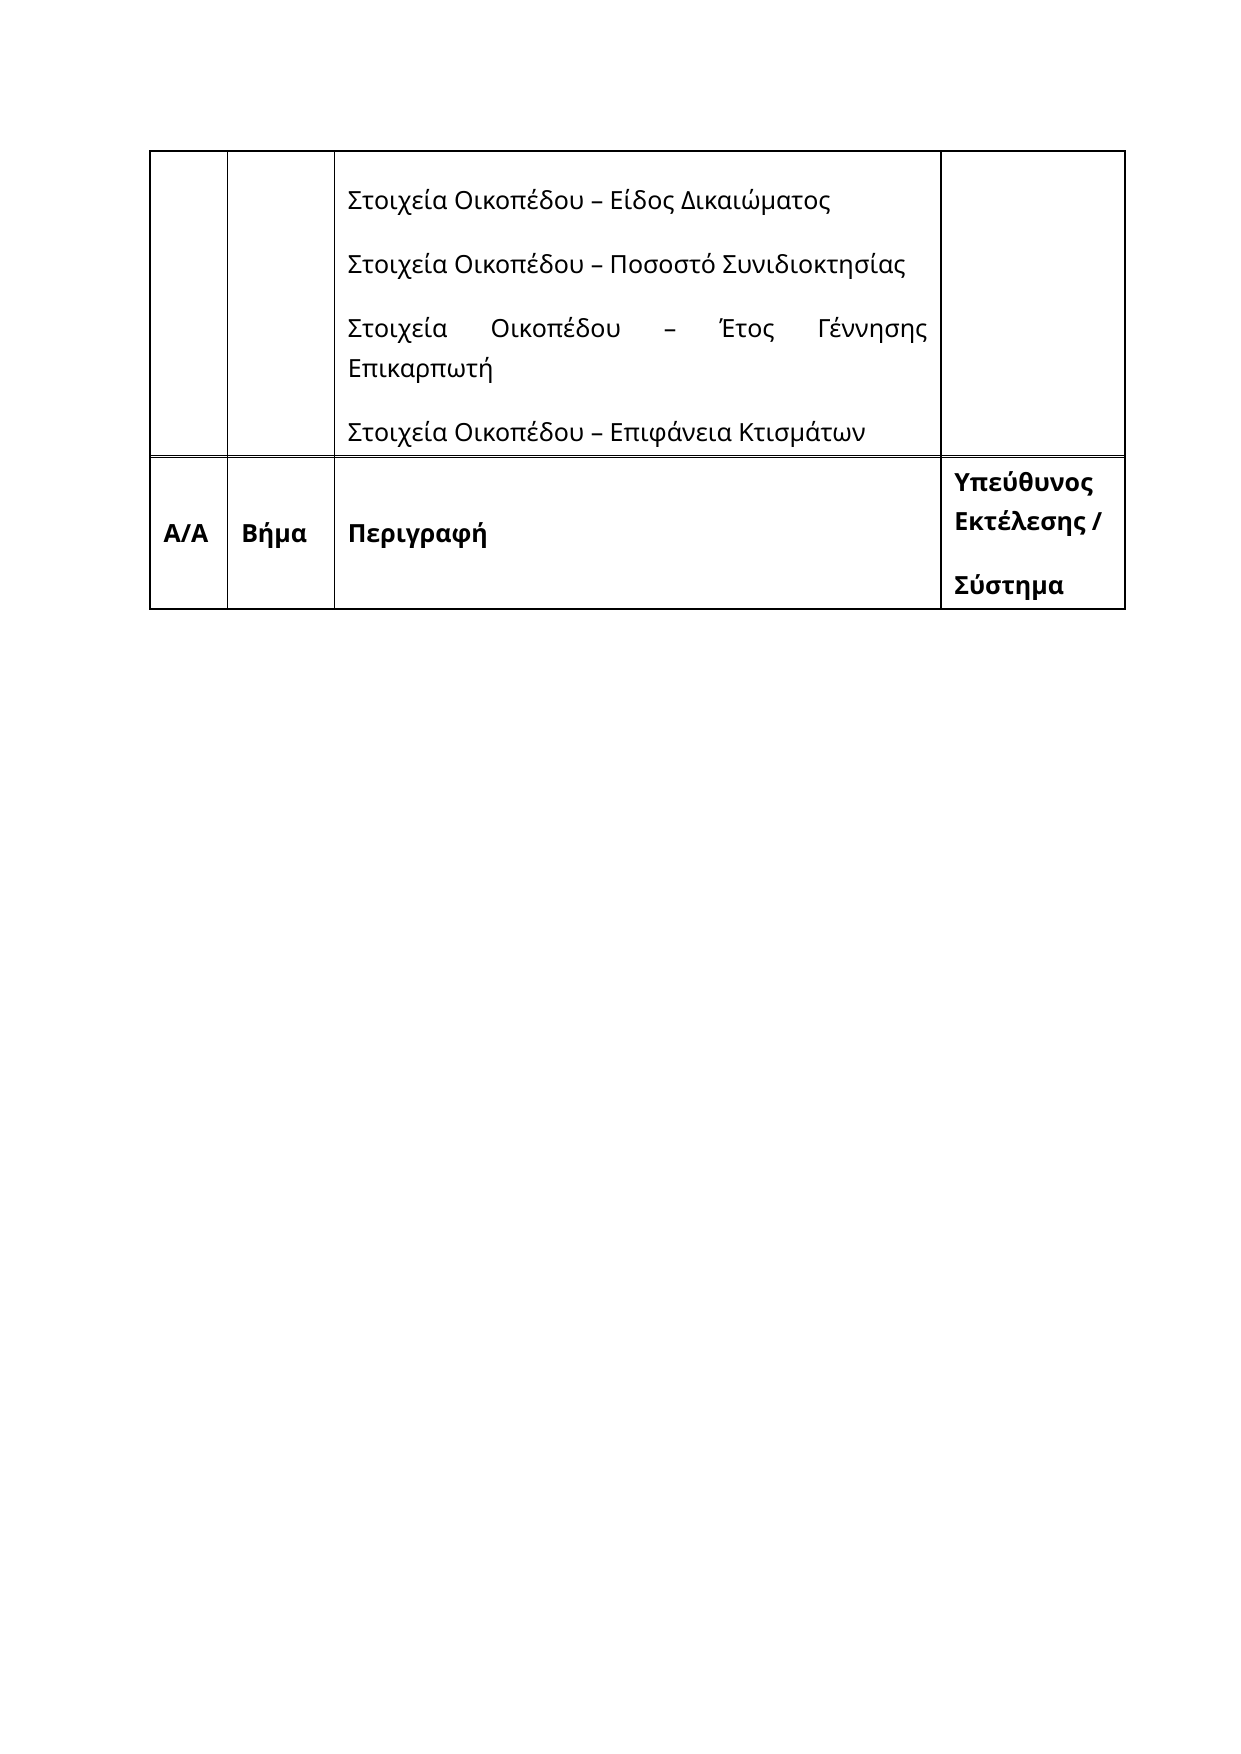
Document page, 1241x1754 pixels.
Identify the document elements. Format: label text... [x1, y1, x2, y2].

table_cell Στοιχεία Οικοπέδου – Είδος Δικαιώματος Στοιχεία Οικοπέδου – Ποσοστό Συνιδιοκτησίας Στοιχεία Οικοπέδου – Έτος Γέννησης Επικαρπωτή Στοιχεία Οικοπέδου – Επιφάνεια Κτισμάτων [335, 152, 940, 455]
table_header Περιγραφή [335, 458, 940, 608]
table_cell [942, 152, 1124, 455]
table_header Υπεύθυνος Εκτέλεσης / Σύστημα [942, 458, 1124, 608]
table_header Βήμα [228, 458, 334, 608]
table_header Α/Α [151, 458, 227, 608]
table_cell [151, 152, 227, 455]
table_cell [228, 152, 334, 455]
